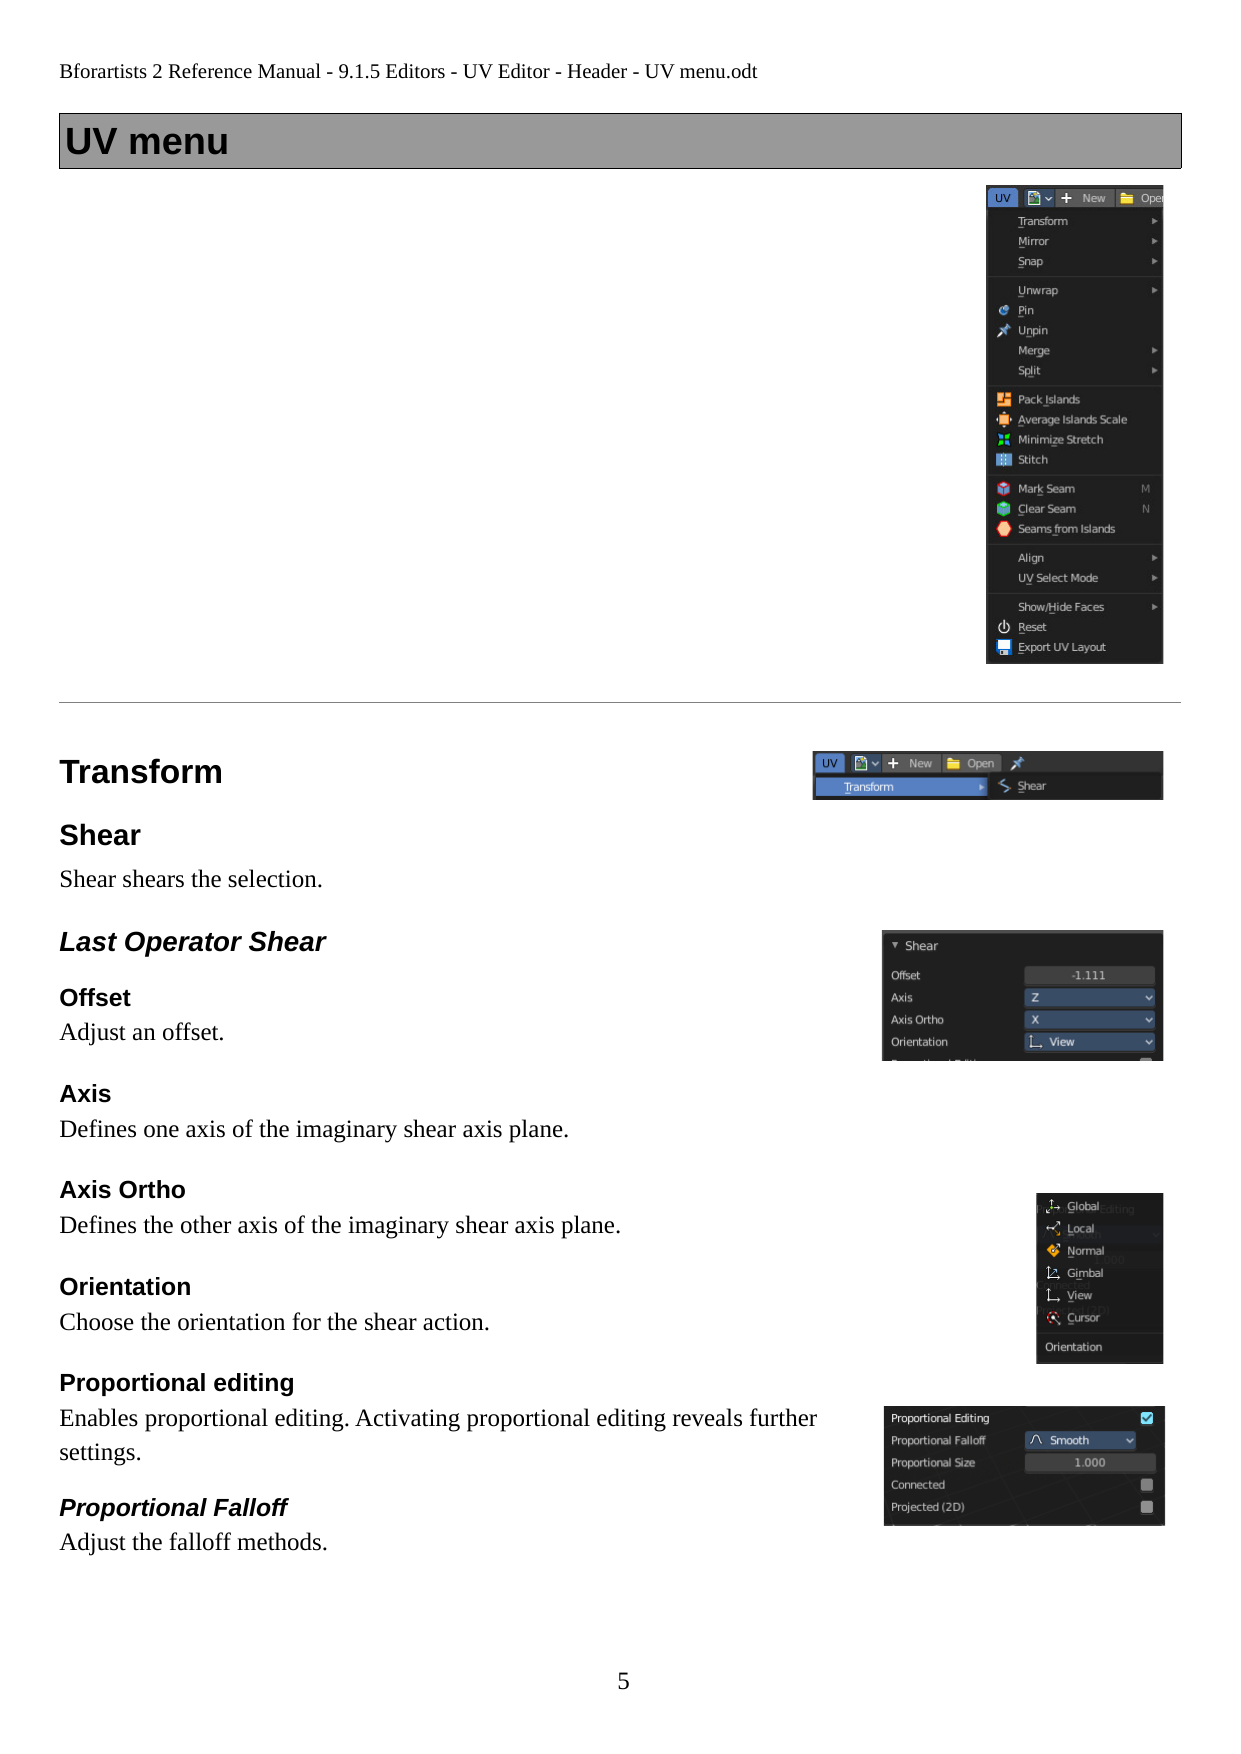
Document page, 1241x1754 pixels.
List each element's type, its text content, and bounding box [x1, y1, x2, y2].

subtitle [1164, 1272, 1181, 1300]
text Enables proportional editing. Activating proportional editing reveals further settings. [59, 1403, 1181, 1466]
text Shear shears the selection. [59, 864, 1181, 893]
subtitle Orientation [59, 1272, 1036, 1300]
subtitle Offset [59, 983, 881, 1011]
subtitle [1164, 752, 1181, 791]
subtitle Shear [59, 818, 1181, 852]
subtitle [1164, 983, 1181, 1011]
picture [1036, 1193, 1164, 1364]
subtitle [1166, 1493, 1181, 1521]
subtitle Axis Ortho [59, 1175, 1181, 1204]
picture [883, 1406, 1166, 1526]
text [1164, 1017, 1181, 1046]
picture [881, 930, 1164, 1061]
text Adjust the falloff methods. [59, 1527, 1181, 1556]
picture [812, 751, 1164, 800]
picture [986, 185, 1164, 664]
subtitle Axis [59, 1079, 1181, 1108]
subtitle Transform [59, 752, 812, 791]
subtitle Last Operator Shear [59, 926, 1181, 958]
subtitle Proportional editing [59, 1368, 1181, 1397]
text Defines the other axis of the imaginary shear axis plane. [59, 1210, 1036, 1239]
text Adjust an offset. [59, 1017, 881, 1046]
subtitle Proportional Falloff [59, 1493, 883, 1521]
table_header UV menu [60, 114, 1181, 168]
text Defines one axis of the imaginary shear axis plane. [59, 1114, 1181, 1143]
text Choose the orientation for the shear action. [59, 1307, 1036, 1335]
